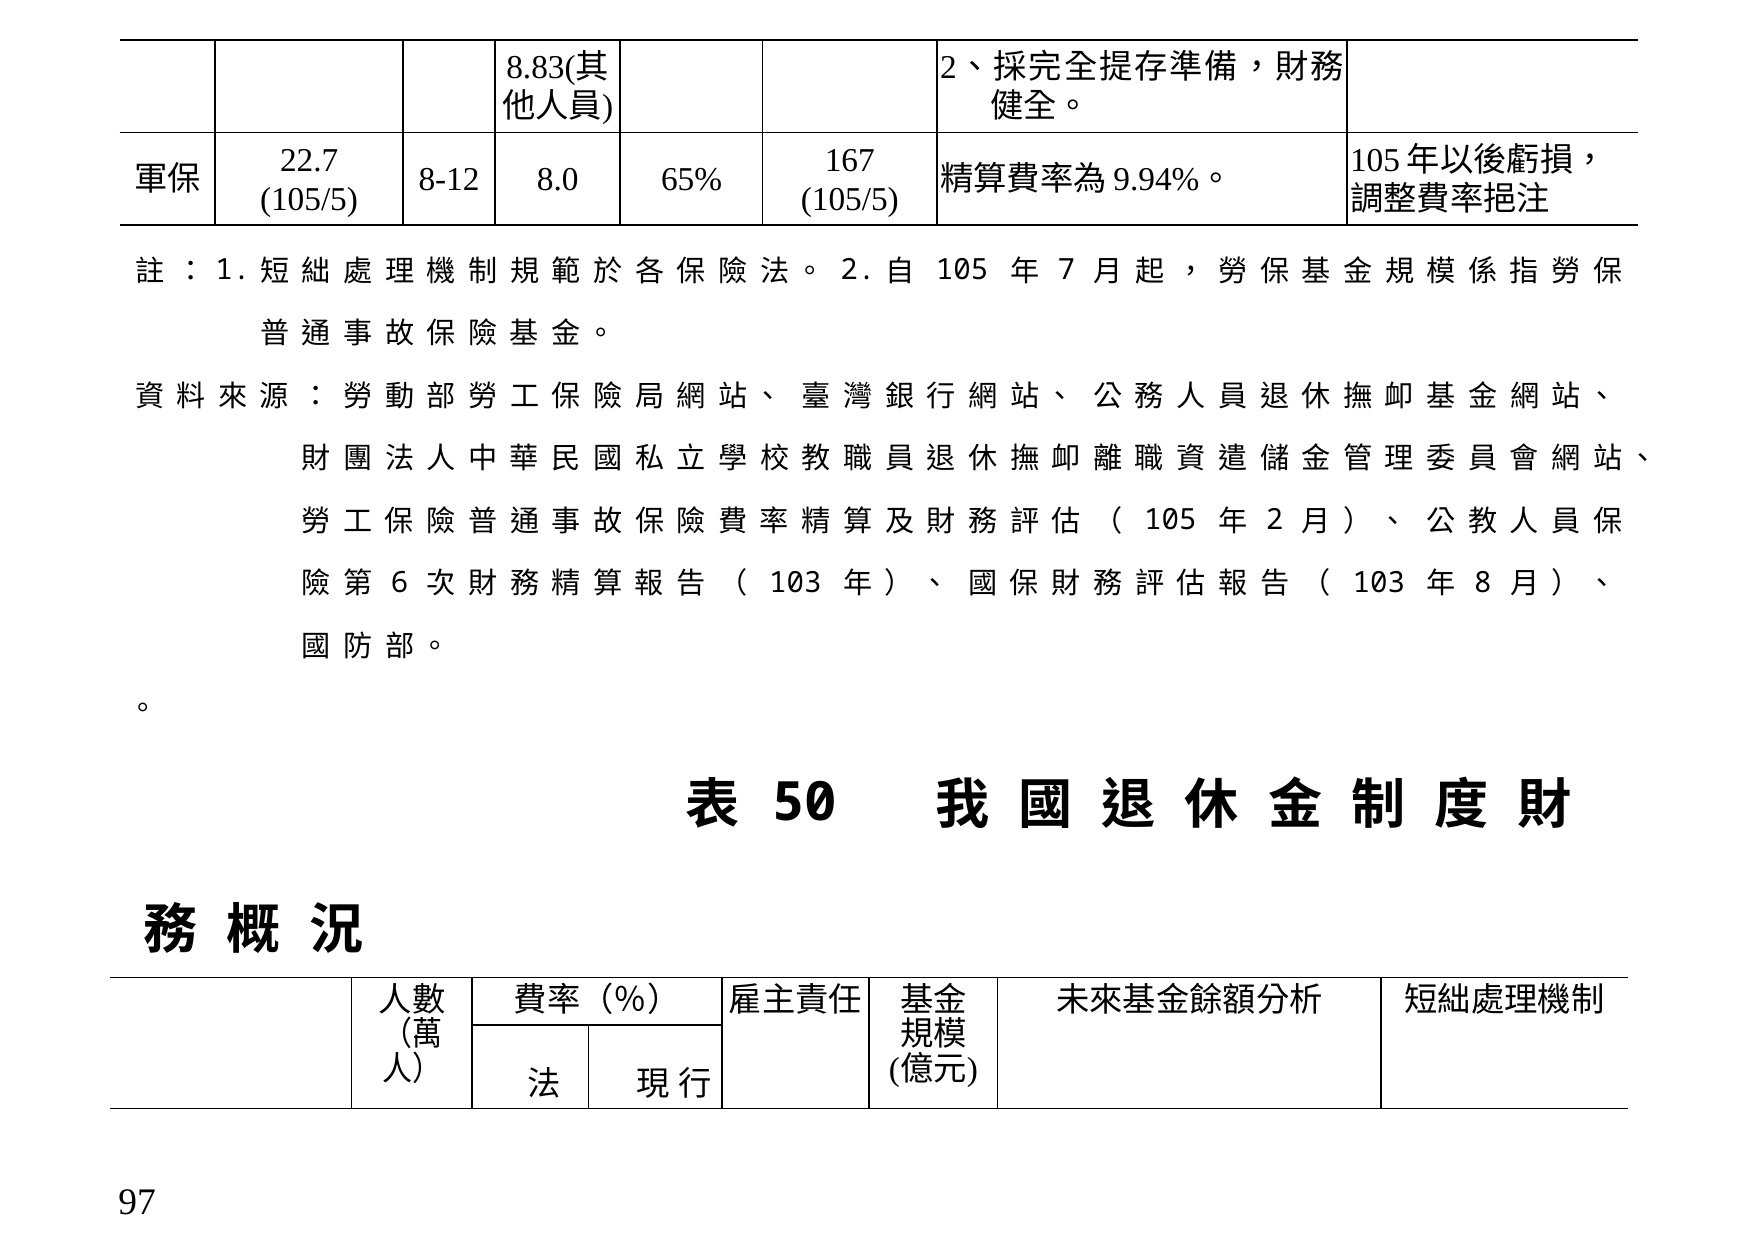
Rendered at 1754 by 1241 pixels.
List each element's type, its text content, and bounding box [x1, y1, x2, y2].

table_cell 8.83(其他人員) [496, 41, 619, 132]
table_cell [404, 41, 494, 132]
table_header 短絀處理機制 [1382, 978, 1628, 1108]
table_header [110, 978, 351, 1108]
table_header 未來基金餘額分析 [998, 978, 1380, 1108]
table_cell 現行 [589, 1026, 721, 1108]
subtitle 表50 我國退休金制度財務概況 [128, 727, 1628, 977]
table_cell [1348, 41, 1637, 132]
table_cell [216, 41, 402, 132]
table_cell 法 [473, 1026, 588, 1108]
table_header 雇主責任 [723, 978, 868, 1108]
table_cell 22.7 (105/5) [216, 133, 402, 224]
table_header 人數 （萬人） [352, 978, 471, 1108]
text 資料來源：勞動部勞工保險局網站、臺灣銀行網站、公務人員退休撫卹基金網站、財團法人中華民國私立學校教職員退休撫卹離職資遣儲金管理委員會網站、勞工保險普通事故保險費率精算及財務評估（105年2月）、公教人員保險第6次財務精算報告（103年）、國保財務評估報告（103年8月）、國防部。 [128, 352, 1628, 664]
text 註：1.短絀處理機制規範於各保險法。2.自105年7月起，勞保基金規模係指勞保普通事故保險基金。 [128, 227, 1628, 352]
table_cell [120, 41, 214, 132]
table_cell [621, 41, 762, 132]
table_cell 2、採完全提存準備，財務健全。 [938, 41, 1346, 132]
table_cell [1628, 1024, 1647, 1108]
table_cell 8.0 [496, 133, 619, 224]
table_header [1628, 977, 1647, 1024]
table_header 基金 規模 (億元) [870, 978, 997, 1108]
table_cell 167 (105/5) [763, 133, 936, 224]
table_cell [763, 41, 936, 132]
table_cell 精算費率為9.94%。 [938, 133, 1346, 224]
text 。 [128, 664, 1628, 727]
table_header 費率（％） [473, 978, 721, 1024]
table_cell 65% [621, 133, 762, 224]
table_cell 8-12 [404, 133, 494, 224]
table_cell 105年以後虧損，調整費率挹注 [1348, 133, 1637, 224]
table_cell 軍保 [120, 133, 214, 224]
